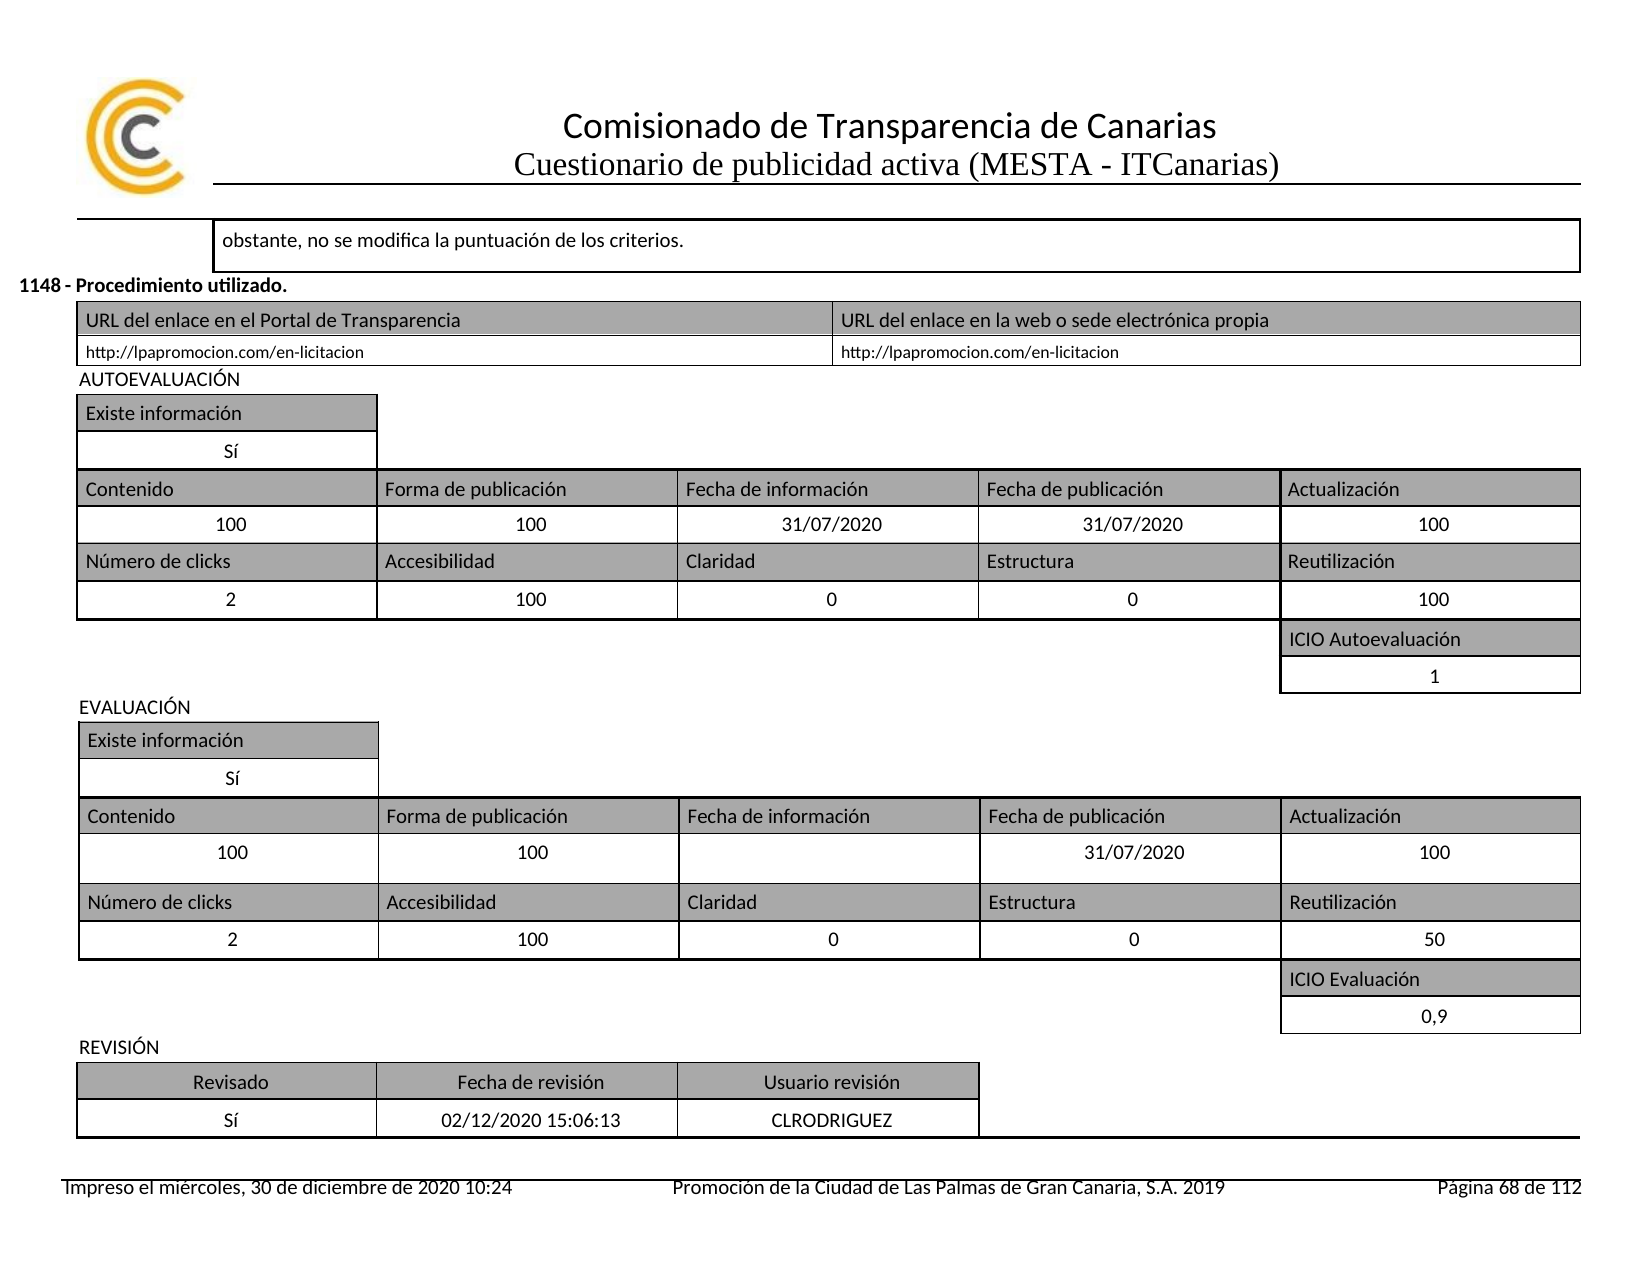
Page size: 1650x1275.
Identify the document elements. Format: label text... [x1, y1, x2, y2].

table_cell 02/12/2020 15:06:13 [377, 1100, 677, 1136]
table_cell Sí [80, 759, 378, 796]
table_cell 100 [378, 582, 677, 618]
table_cell Sí [78, 432, 376, 468]
table_cell Claridad [680, 884, 979, 920]
table_header Fecha de revisión [377, 1063, 677, 1098]
table_cell 0,9 [1282, 997, 1580, 1032]
table_cell CLRODRIGUEZ [678, 1100, 978, 1136]
table_cell 2 [80, 922, 378, 958]
table_cell 0 [678, 582, 978, 618]
table_cell Estructura [979, 544, 1279, 580]
table_cell http://lpapromocion.com/en-licitacion [833, 336, 1580, 364]
table_cell Fecha de información [680, 799, 979, 833]
table_cell Contenido [80, 799, 378, 833]
table_cell 31/07/2020 [981, 834, 1280, 883]
table_cell [79, 961, 378, 1032]
table_cell 100 [379, 922, 678, 958]
table_cell 100 [80, 834, 378, 883]
table_cell 100 [1282, 582, 1580, 618]
table_header [379, 721, 679, 796]
table_cell Fecha de publicación [979, 471, 1279, 505]
table_header [378, 394, 677, 468]
table_cell Número de clicks [78, 544, 376, 580]
table_cell Estructura [981, 884, 1280, 920]
table_header URL del enlace en el Portal de Transparencia [78, 302, 832, 334]
table_cell Fecha de información [678, 471, 978, 505]
table_cell [678, 621, 978, 692]
table_cell [378, 961, 679, 1032]
table_cell 0 [981, 922, 1280, 958]
table_header [1280, 394, 1580, 468]
text AUTOEVALUACIÓN [79, 366, 1582, 392]
table_header [1281, 721, 1580, 796]
table_cell 31/07/2020 [979, 507, 1279, 542]
text REVISIÓN [79, 1034, 1582, 1059]
table_cell [77, 220, 212, 271]
table_cell obstante, no se modifica la puntuación de los criterios. [215, 221, 1579, 271]
text EVALUACIÓN [79, 694, 1582, 719]
table_cell Reutilización [1282, 544, 1580, 580]
table_header [979, 394, 1280, 468]
table_cell Reutilización [1282, 884, 1580, 920]
table_cell Claridad [678, 544, 978, 580]
table_cell 100 [1282, 834, 1580, 883]
table_cell [980, 961, 1280, 1032]
table_cell 1 [1282, 657, 1580, 692]
table_header [980, 721, 1281, 796]
table_cell Accesibilidad [378, 544, 677, 580]
table_cell ICIO Evaluación [1282, 961, 1580, 995]
table_header Revisado [78, 1063, 376, 1098]
table_cell [679, 961, 980, 1032]
table_cell Fecha de publicación [981, 799, 1280, 833]
table_header [678, 394, 978, 468]
table_cell [77, 621, 377, 692]
table_cell 100 [78, 507, 376, 542]
table_header URL del enlace en la web o sede electrónica propia [833, 302, 1580, 334]
table_header [980, 1062, 1580, 1136]
table_cell [377, 621, 677, 692]
table_header Existe información [78, 395, 376, 430]
table_cell 31/07/2020 [678, 507, 978, 542]
table_cell 0 [680, 922, 979, 958]
table_cell 100 [1282, 507, 1580, 542]
table_cell Forma de publicación [378, 471, 677, 505]
table_cell [680, 834, 979, 883]
table_cell Accesibilidad [379, 884, 678, 920]
table_cell Sí [78, 1100, 376, 1136]
table_cell 100 [378, 507, 677, 542]
table_cell http://lpapromocion.com/en-licitacion [78, 336, 832, 364]
table_cell 50 [1282, 922, 1580, 958]
table_header Existe información [80, 723, 378, 758]
table_header Usuario revisión [678, 1063, 978, 1098]
table_cell Forma de publicación [379, 799, 678, 833]
table_cell ICIO Autoevaluación [1282, 621, 1580, 655]
table_cell 0 [979, 582, 1279, 618]
table_cell 100 [379, 834, 678, 883]
table_cell 2 [78, 582, 376, 618]
table_cell Actualización [1282, 799, 1580, 833]
table_cell Actualización [1282, 471, 1580, 505]
table_header [679, 721, 980, 796]
list - Procedimiento utilizado. [19, 273, 1576, 298]
table_cell Contenido [78, 471, 376, 505]
table_cell Número de clicks [80, 884, 378, 920]
table_cell [979, 621, 1279, 692]
